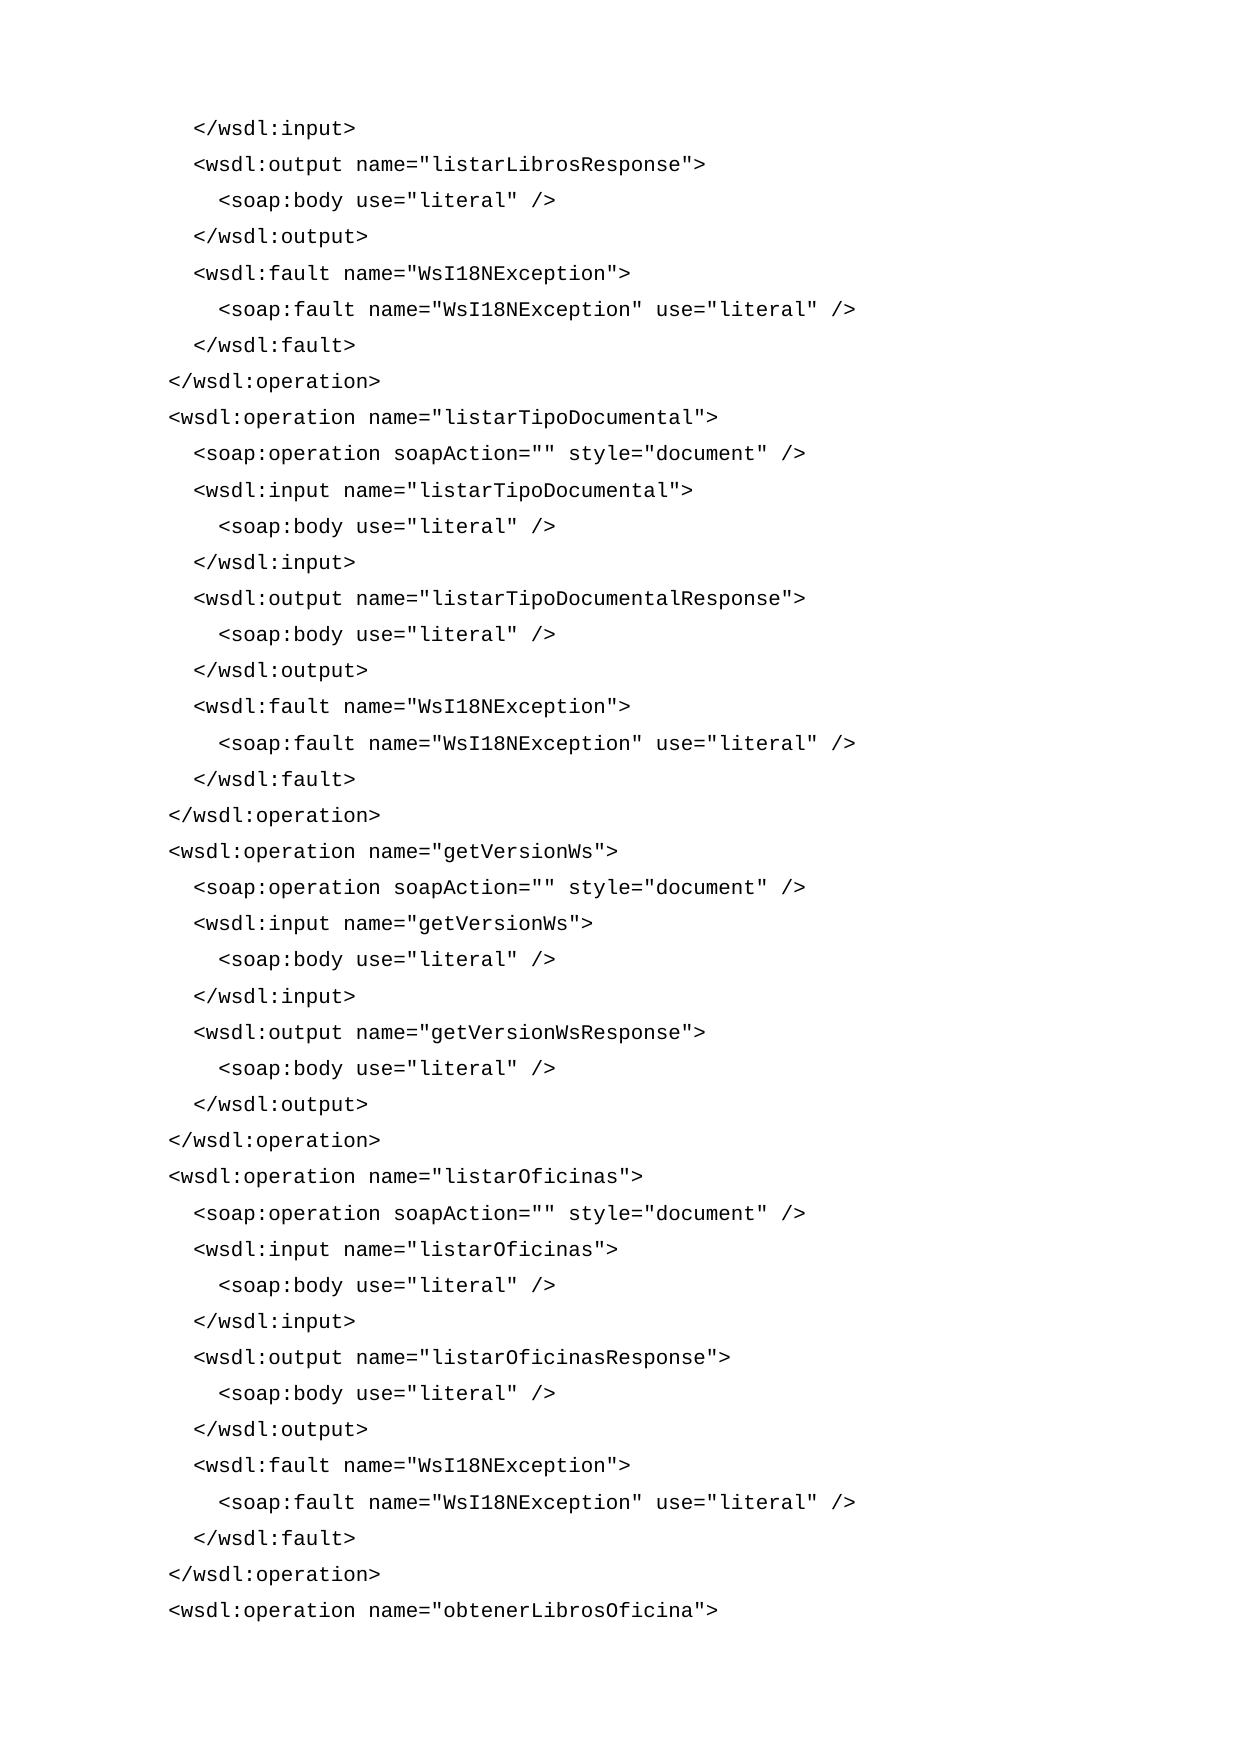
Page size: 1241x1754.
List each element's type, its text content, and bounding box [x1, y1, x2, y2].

text </wsdl:input> [118, 986, 1122, 1009]
text </wsdl:fault> [118, 769, 1122, 792]
text </wsdl:fault> [118, 1528, 1122, 1551]
text <wsdl:input name="listarOficinas"> [118, 1239, 1122, 1262]
text <wsdl:input name="listarTipoDocumental"> [118, 479, 1122, 503]
text <soap:body use="literal" /> [118, 1058, 1122, 1082]
text <soap:body use="literal" /> [118, 624, 1122, 648]
text </wsdl:input> [118, 1311, 1122, 1334]
text <wsdl:fault name="WsI18NException"> [118, 263, 1122, 286]
text <soap:body use="literal" /> [118, 949, 1122, 973]
text <soap:operation soapAction="" style="document" /> [118, 443, 1122, 467]
text <soap:fault name="WsI18NException" use="literal" /> [118, 1492, 1122, 1515]
text <wsdl:output name="getVersionWsResponse"> [118, 1022, 1122, 1045]
text <soap:body use="literal" /> [118, 1275, 1122, 1298]
text </wsdl:output> [118, 660, 1122, 684]
text <soap:fault name="WsI18NException" use="literal" /> [118, 299, 1122, 322]
text </wsdl:output> [118, 227, 1122, 250]
text </wsdl:input> [118, 552, 1122, 576]
text </wsdl:output> [118, 1094, 1122, 1118]
text <wsdl:input name="getVersionWs"> [118, 913, 1122, 937]
text <wsdl:operation name="listarOficinas"> [118, 1166, 1122, 1190]
text <soap:operation soapAction="" style="document" /> [118, 1202, 1122, 1226]
text </wsdl:input> [118, 118, 1122, 142]
text <wsdl:output name="listarOficinasResponse"> [118, 1347, 1122, 1371]
text <wsdl:fault name="WsI18NException"> [118, 1456, 1122, 1479]
text </wsdl:fault> [118, 335, 1122, 359]
text </wsdl:operation> [118, 805, 1122, 828]
text <soap:operation soapAction="" style="document" /> [118, 877, 1122, 901]
text <wsdl:operation name="obtenerLibrosOficina"> [118, 1600, 1122, 1624]
text </wsdl:operation> [118, 1564, 1122, 1588]
text <wsdl:output name="listarLibrosResponse"> [118, 154, 1122, 178]
text <wsdl:operation name="listarTipoDocumental"> [118, 407, 1122, 431]
text <soap:body use="literal" /> [118, 190, 1122, 214]
text <soap:fault name="WsI18NException" use="literal" /> [118, 733, 1122, 756]
text <wsdl:fault name="WsI18NException"> [118, 696, 1122, 720]
text </wsdl:operation> [118, 1130, 1122, 1154]
text <wsdl:operation name="getVersionWs"> [118, 841, 1122, 865]
text <wsdl:output name="listarTipoDocumentalResponse"> [118, 588, 1122, 612]
text <soap:body use="literal" /> [118, 1383, 1122, 1407]
text <soap:body use="literal" /> [118, 516, 1122, 539]
text </wsdl:output> [118, 1419, 1122, 1443]
text </wsdl:operation> [118, 371, 1122, 395]
